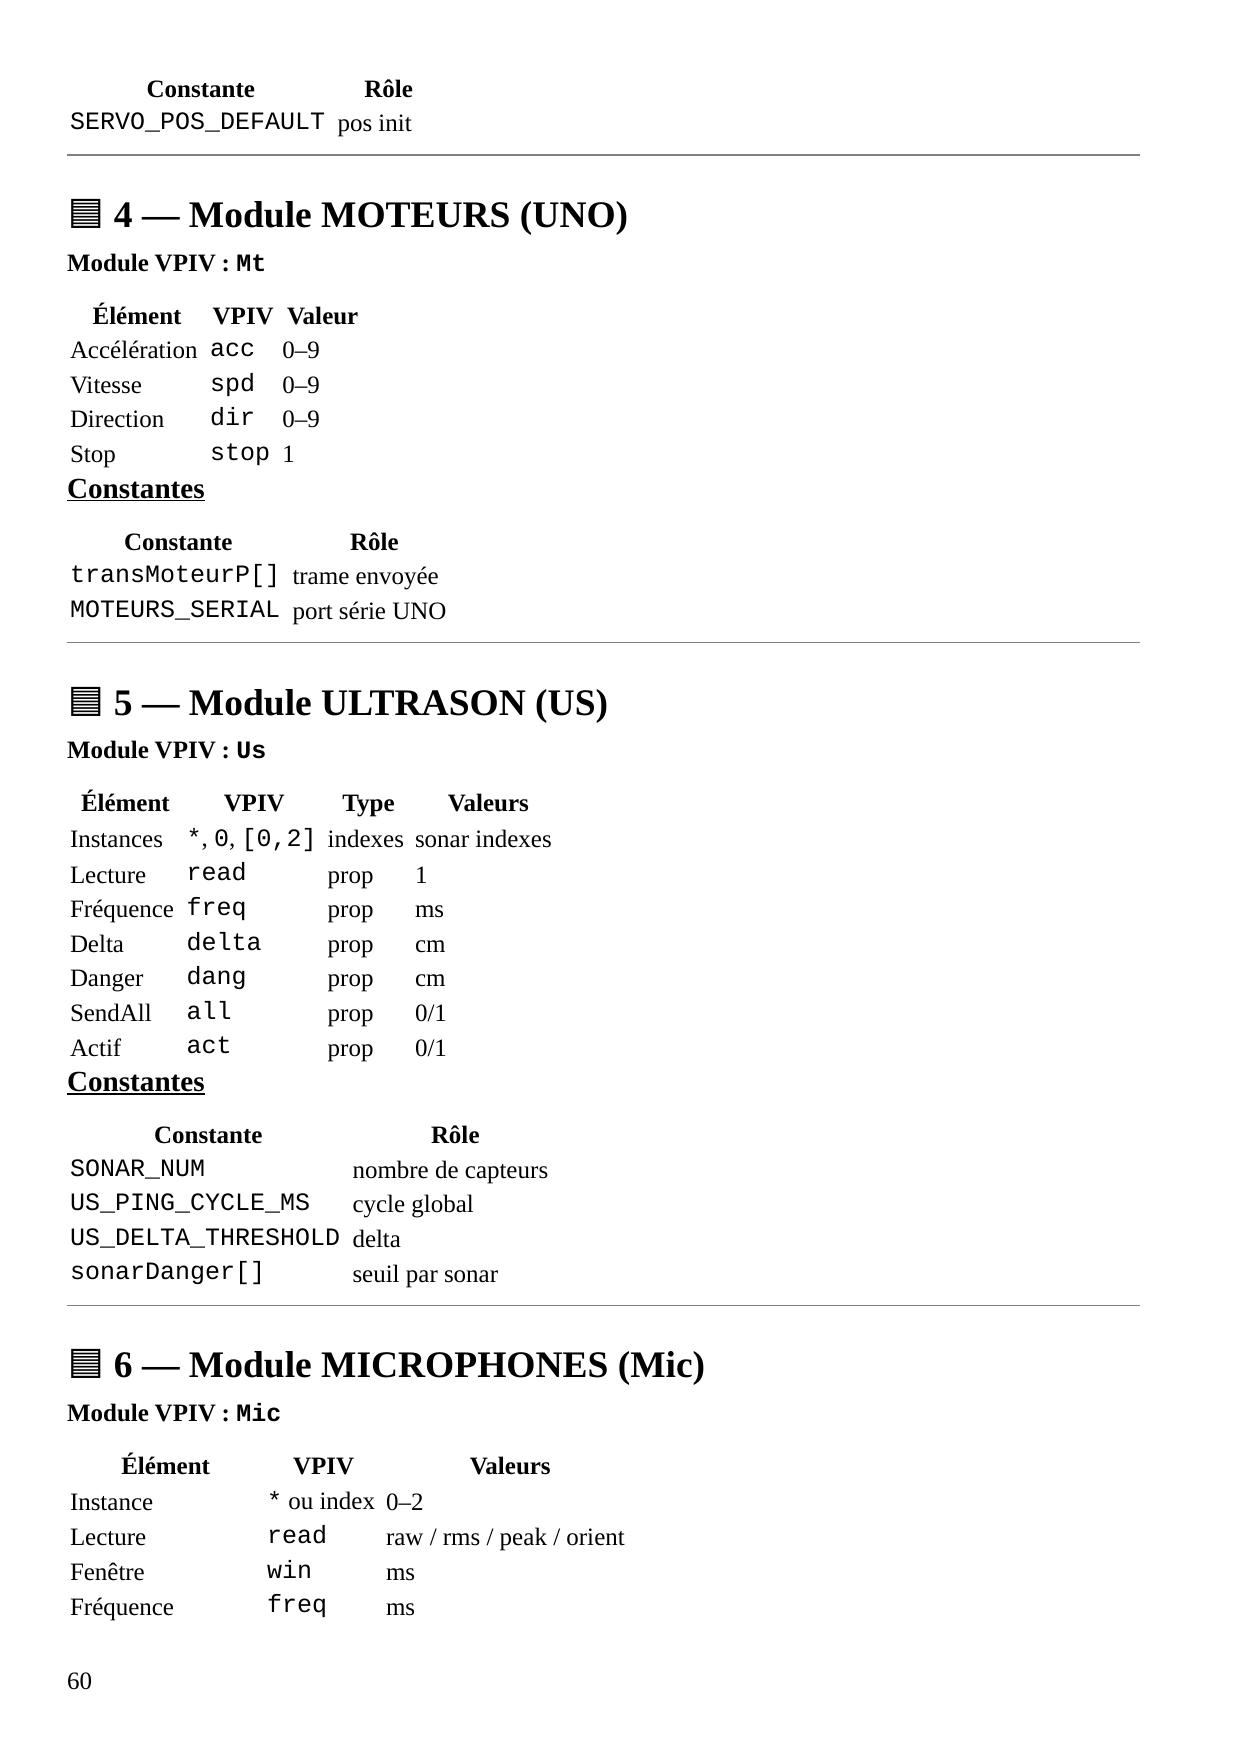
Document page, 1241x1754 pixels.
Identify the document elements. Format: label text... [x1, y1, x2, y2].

table_cell Delta [67, 926, 183, 961]
table_cell delta [184, 926, 324, 961]
table_header VPIV [207, 298, 279, 332]
table_cell dang [184, 961, 324, 995]
table_cell SERVO_POS_DEFAULT [67, 105, 334, 140]
table_cell read [264, 1520, 383, 1554]
table_cell cm [412, 961, 564, 995]
table_cell MOTEURS_SERIAL [67, 593, 289, 628]
table_header Type [325, 786, 412, 820]
table_cell SONAR_NUM [67, 1152, 349, 1187]
table_cell spd [207, 367, 279, 402]
table_cell trame envoyée [289, 559, 459, 593]
table_header Valeurs [383, 1448, 637, 1483]
table_header Rôle [349, 1118, 561, 1152]
table_header VPIV [264, 1448, 383, 1483]
table_cell dir [207, 402, 279, 436]
table_cell prop [325, 961, 412, 995]
table_cell win [264, 1554, 383, 1589]
table_cell Lecture [67, 857, 183, 891]
table_header Constante [67, 524, 289, 558]
table_cell 0/1 [412, 1030, 564, 1064]
table_cell cm [412, 926, 564, 961]
table_cell Lecture [67, 1520, 264, 1554]
table_cell US_PING_CYCLE_MS [67, 1187, 349, 1221]
table_cell 0–2 [383, 1483, 637, 1519]
table_cell Actif [67, 1030, 183, 1064]
subtitle 🟦 6 — Module MICROPHONES (Mic) [67, 1343, 1140, 1386]
table_cell *, 0, [0,2] [184, 820, 324, 857]
table_cell Accélération [67, 333, 207, 367]
table_cell Stop [67, 436, 207, 471]
table_cell ms [412, 891, 564, 926]
table_cell freq [184, 891, 324, 926]
table_cell 0–9 [279, 402, 366, 436]
table_cell US_DELTA_THRESHOLD [67, 1221, 349, 1256]
table_cell port série UNO [289, 593, 459, 628]
table_cell prop [325, 857, 412, 891]
subtitle Constantes [67, 1064, 1140, 1098]
table_header Rôle [289, 524, 459, 558]
table_cell 1 [279, 436, 366, 471]
table_cell Danger [67, 961, 183, 995]
text Module VPIV : Mt [67, 248, 1140, 279]
table_header Constante [67, 1118, 349, 1152]
table_cell prop [325, 926, 412, 961]
table_cell raw / rms / peak / orient [383, 1520, 637, 1554]
table_cell SendAll [67, 995, 183, 1030]
table_header VPIV [184, 786, 324, 820]
table_header Rôle [334, 71, 442, 105]
table_cell prop [325, 1030, 412, 1064]
table_cell 0–9 [279, 333, 366, 367]
table_header Élément [67, 298, 207, 332]
table_cell Vitesse [67, 367, 207, 402]
table_header Élément [67, 1448, 264, 1483]
table_header Constante [67, 71, 334, 105]
table_cell cycle global [349, 1187, 561, 1221]
table_header Valeur [279, 298, 366, 332]
table_cell 0/1 [412, 995, 564, 1030]
table_cell sonar indexes [412, 820, 564, 857]
table_cell pos init [334, 105, 442, 140]
table_cell Fréquence [67, 1589, 264, 1623]
subtitle 🟦 5 — Module ULTRASON (US) [67, 680, 1140, 723]
table_cell all [184, 995, 324, 1030]
table_cell transMoteurP[] [67, 559, 289, 593]
subtitle 🟦 4 — Module MOTEURS (UNO) [67, 192, 1140, 235]
table_cell nombre de capteurs [349, 1152, 561, 1187]
table_cell Instances [67, 820, 183, 857]
table_cell Direction [67, 402, 207, 436]
table_cell acc [207, 333, 279, 367]
subtitle Constantes [67, 471, 1140, 504]
table_cell 0–9 [279, 367, 366, 402]
table_cell act [184, 1030, 324, 1064]
table_cell ms [383, 1554, 637, 1589]
table_cell prop [325, 995, 412, 1030]
table_cell delta [349, 1221, 561, 1256]
table_cell prop [325, 891, 412, 926]
table_cell 1 [412, 857, 564, 891]
table_cell * ou index [264, 1483, 383, 1519]
text Module VPIV : Mic [67, 1398, 1140, 1429]
table_cell freq [264, 1589, 383, 1623]
text Module VPIV : Us [67, 736, 1140, 766]
table_cell Instance [67, 1483, 264, 1519]
table_header Valeurs [412, 786, 564, 820]
table_cell Fréquence [67, 891, 183, 926]
table_cell stop [207, 436, 279, 471]
table_cell ms [383, 1589, 637, 1623]
table_cell seuil par sonar [349, 1256, 561, 1290]
table_cell sonarDanger[] [67, 1256, 349, 1290]
table_header Élément [67, 786, 183, 820]
table_cell read [184, 857, 324, 891]
table_cell indexes [325, 820, 412, 857]
table_cell Fenêtre [67, 1554, 264, 1589]
